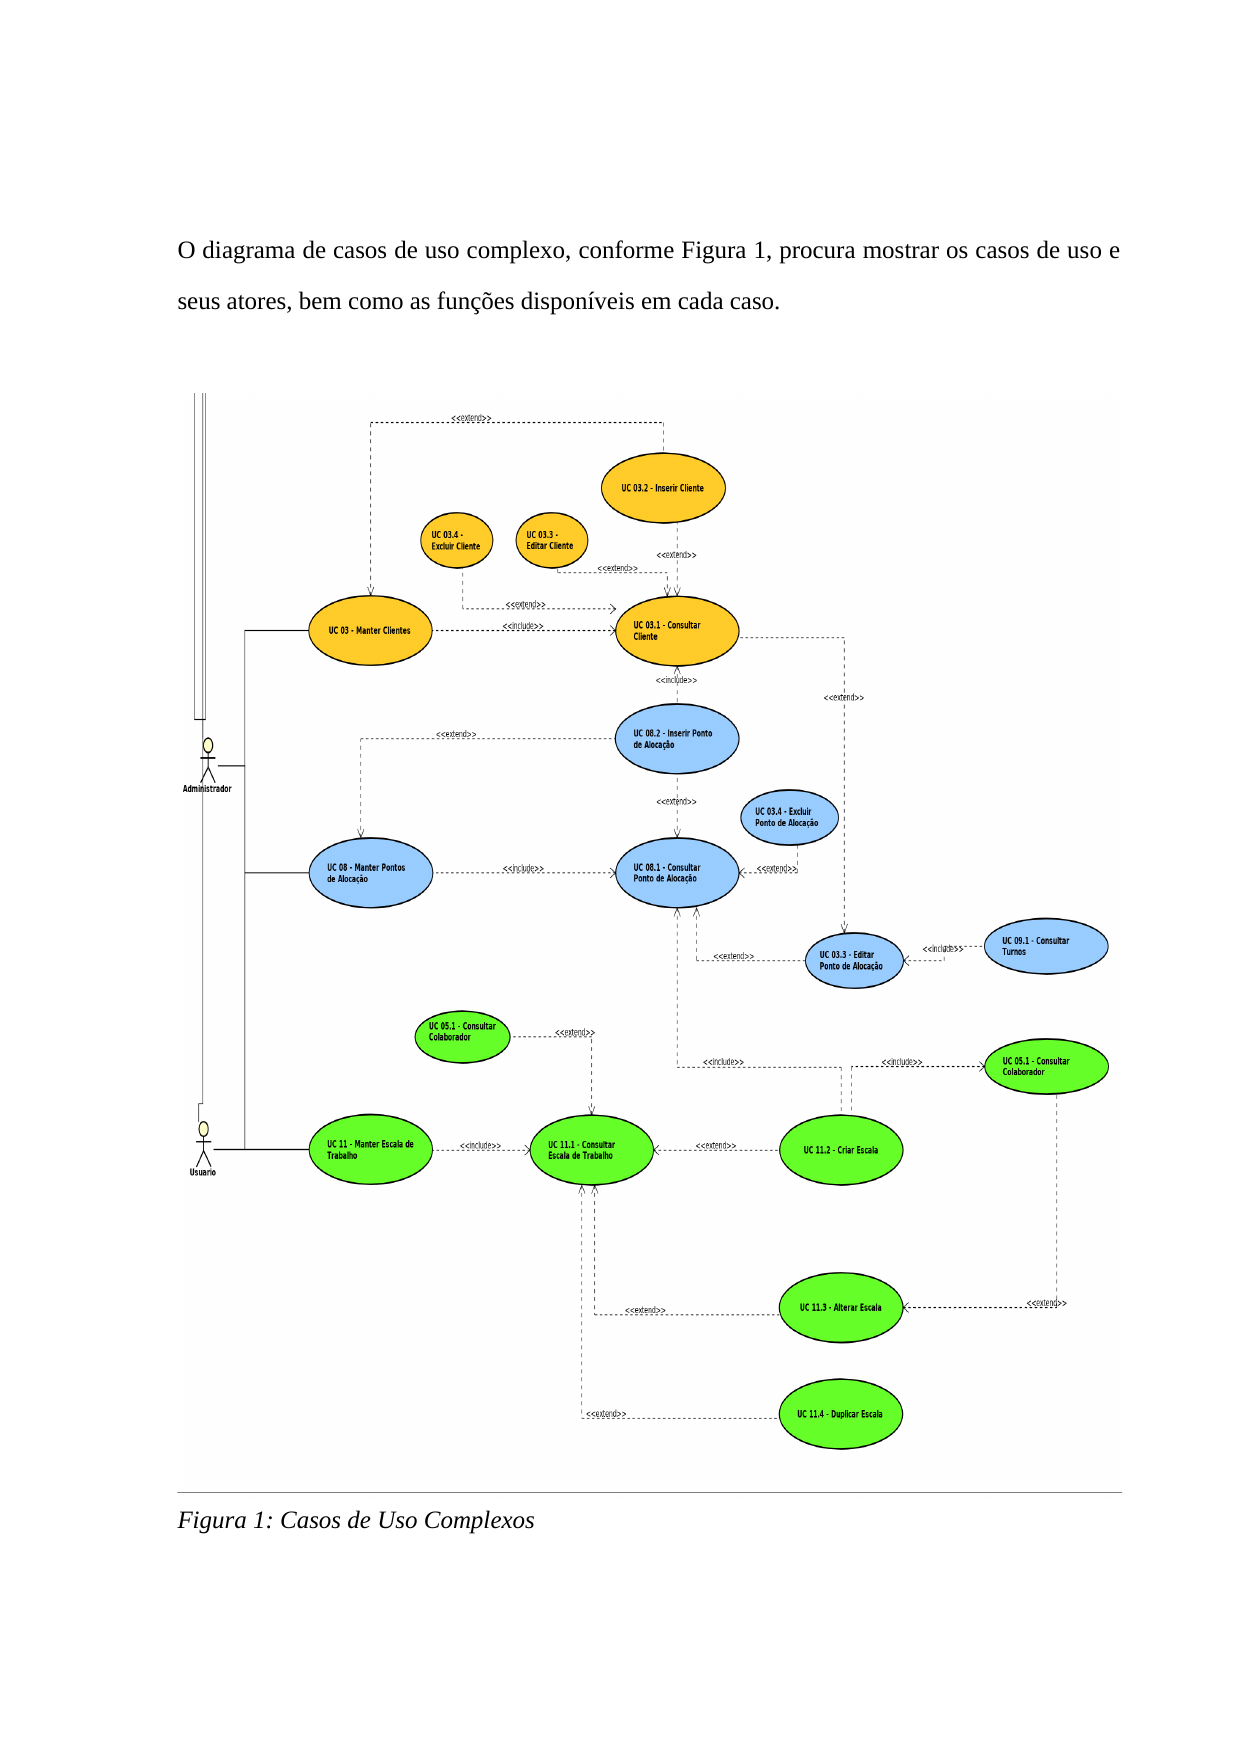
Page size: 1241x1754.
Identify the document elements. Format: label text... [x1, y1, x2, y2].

text O diagrama de casos de uso complexo, conforme Figura 1, procura mostrar os casos de uso e seus atores, bem como as funções disponíveis em cada caso. [177, 235, 1122, 315]
text Figura 1: Casos de Uso Complexos [177, 1500, 1122, 1533]
picture [177, 393, 1123, 1500]
